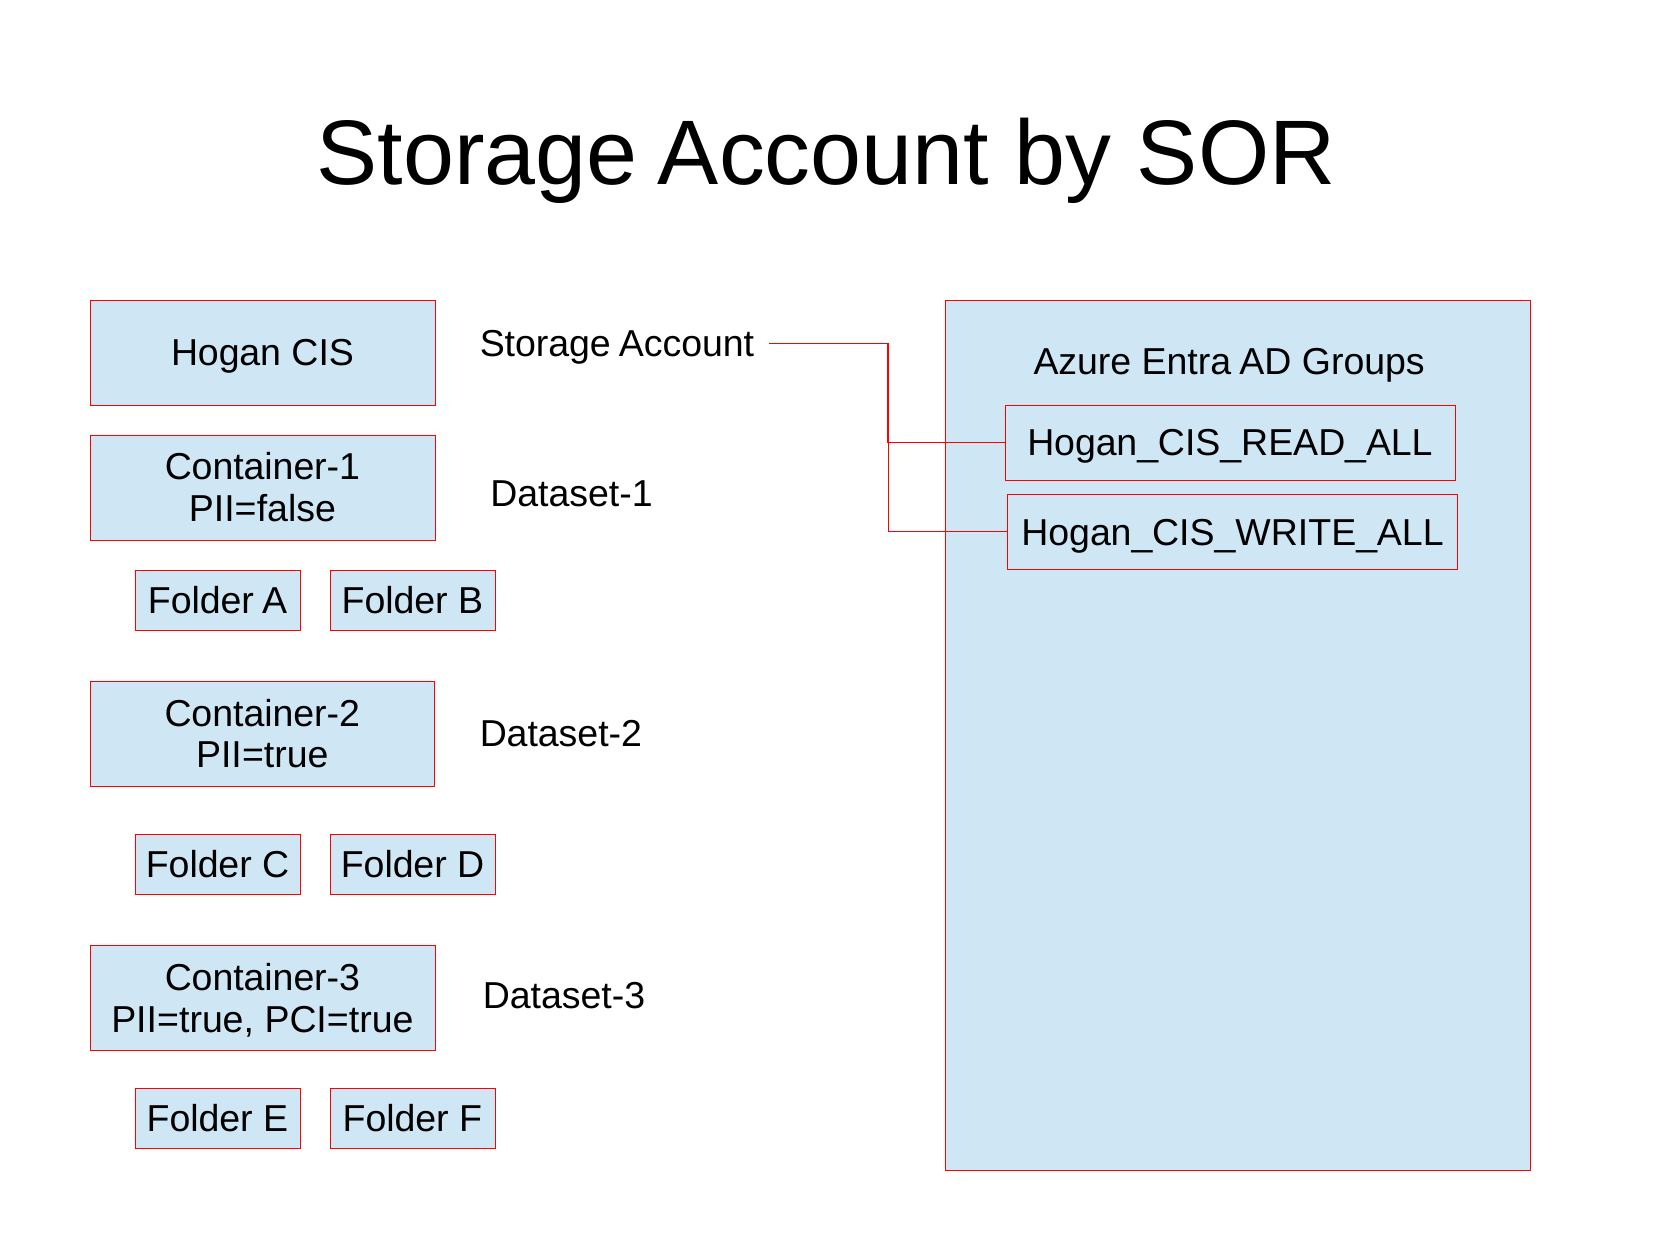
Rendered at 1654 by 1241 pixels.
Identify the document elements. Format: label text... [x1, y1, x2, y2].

text_box Container-2 PII=true [90, 681, 435, 787]
text_box [945, 300, 1531, 1171]
text_box Hogan_CIS_WRITE_ALL [1007, 494, 1458, 570]
text_box Dataset-3 [468, 966, 661, 1024]
text_box Container-3 PII=true, PCI=true [90, 945, 436, 1051]
text_box Folder B [330, 570, 496, 631]
text_box Folder A [135, 570, 301, 631]
text_box Folder D [330, 834, 496, 895]
text_box Dataset-2 [465, 705, 657, 763]
text_box Hogan_CIS_READ_ALL [1005, 405, 1456, 481]
text_box Container-1 PII=false [90, 435, 436, 541]
text_box Dataset-1 [475, 465, 668, 522]
text_box Folder C [135, 834, 301, 895]
text_box Storage Account [465, 315, 770, 372]
text_box Folder E [135, 1088, 301, 1149]
text_box Azure Entra AD Groups [1018, 333, 1441, 391]
title Storage Account by SOR [82, 49, 1571, 257]
text_box Folder F [330, 1088, 496, 1149]
text_box Hogan CIS [90, 300, 436, 406]
